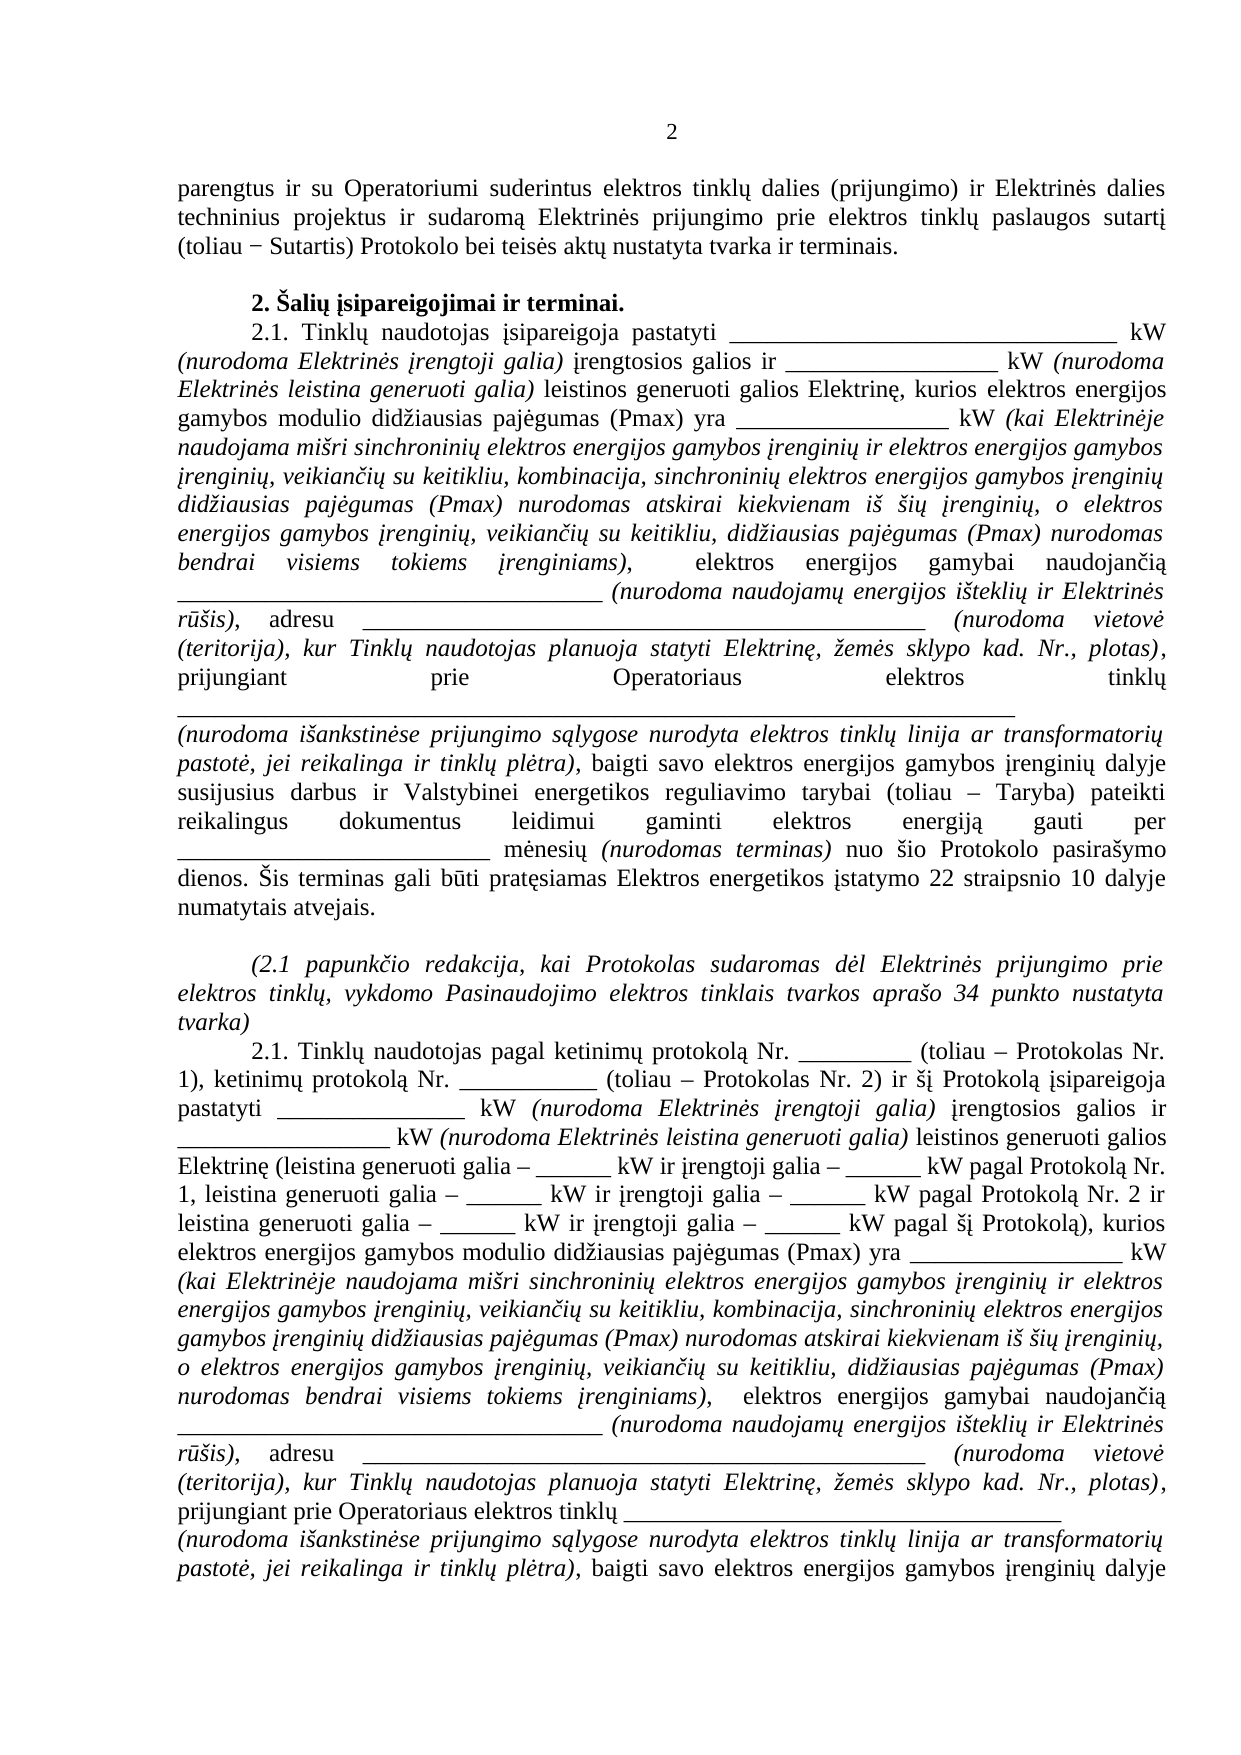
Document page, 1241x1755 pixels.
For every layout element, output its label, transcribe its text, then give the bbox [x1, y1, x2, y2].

text 2.1. Tinklų naudotojas įsipareigoja pastatyti _______________________________ kW (nurodoma Elektrinės įrengtoji galia) įrengtosios galios ir _________________ kW (nurodoma Elektrinės leistina generuoti galia) leistinos generuoti galios Elektrinę, kurios elektros energijos gamybos modulio didžiausias pajėgumas (Pmax) yra _________________ kW (kai Elektrinėje naudojama mišri sinchroninių elektros energijos gamybos įrenginių ir elektros energijos gamybos įrenginių, veikiančių su keitikliu, kombinacija, sinchroninių elektros energijos gamybos įrenginių didžiausias pajėgumas (Pmax) nurodomas atskirai kiekvienam iš šių įrenginių, o elektros energijos gamybos įrenginių, veikiančių su keitikliu, didžiausias pajėgumas (Pmax) nurodomas bendrai visiems tokiems įrenginiams), elektros energijos gamybai naudojančią __________________________________ (nurodoma naudojamų energijos išteklių ir Elektrinės rūšis), adresu _____________________________________________ (nurodoma vietovė (teritorija), kur Tinklų naudotojas planuoja statyti Elektrinę, žemės sklypo kad. Nr., plotas), prijungiant prie Operatoriaus elektros tinklų ___________________________________________________________________ [177, 317, 1167, 719]
text 2. Šalių įsipareigojimai ir terminai. [177, 288, 1167, 317]
text parengtus ir su Operatoriumi suderintus elektros tinklų dalies (prijungimo) ir Elektrinės dalies techninius projektus ir sudaromą Elektrinės prijungimo prie elektros tinklų paslaugos sutartį (toliau − Sutartis) Protokolo bei teisės aktų nustatyta tvarka ir terminais. [177, 173, 1167, 259]
text 2.1. Tinklų naudotojas pagal ketinimų protokolą Nr. _________ (toliau – Protokolas Nr. 1), ketinimų protokolą Nr. ___________ (toliau – Protokolas Nr. 2) ir šį Protokolą įsipareigoja pastatyti _______________ kW (nurodoma Elektrinės įrengtoji galia) įrengtosios galios ir _________________ kW (nurodoma Elektrinės leistina generuoti galia) leistinos generuoti galios Elektrinę (leistina generuoti galia – ______ kW ir įrengtoji galia – ______ kW pagal Protokolą Nr. 1, leistina generuoti galia – ______ kW ir įrengtoji galia – ______ kW pagal Protokolą Nr. 2 ir leistina generuoti galia – ______ kW ir įrengtoji galia – ______ kW pagal šį Protokolą), kurios elektros energijos gamybos modulio didžiausias pajėgumas (Pmax) yra _________________ kW (kai Elektrinėje naudojama mišri sinchroninių elektros energijos gamybos įrenginių ir elektros energijos gamybos įrenginių, veikiančių su keitikliu, kombinacija, sinchroninių elektros energijos gamybos įrenginių didžiausias pajėgumas (Pmax) nurodomas atskirai kiekvienam iš šių įrenginių, o elektros energijos gamybos įrenginių, veikiančių su keitikliu, didžiausias pajėgumas (Pmax) nurodomas bendrai visiems tokiems įrenginiams), elektros energijos gamybai naudojančią __________________________________ (nurodoma naudojamų energijos išteklių ir Elektrinės rūšis), adresu _____________________________________________ (nurodoma vietovė (teritorija), kur Tinklų naudotojas planuoja statyti Elektrinę, žemės sklypo kad. Nr., plotas), prijungiant prie Operatoriaus elektros tinklų ___________________________________ [177, 1036, 1167, 1524]
text (nurodoma išankstinėse prijungimo sąlygose nurodyta elektros tinklų linija ar transformatorių pastotė, jei reikalinga ir tinklų plėtra), baigti savo elektros energijos gamybos įrenginių dalyje susijusius darbus ir Valstybinei energetikos reguliavimo tarybai (toliau – Taryba) pateikti reikalingus dokumentus leidimui gaminti elektros energiją gauti per _________________________ mėnesių (nurodomas terminas) nuo šio Protokolo pasirašymo dienos. Šis terminas gali būti pratęsiamas Elektros energetikos įstatymo 22 straipsnio 10 dalyje numatytais atvejais. [177, 719, 1167, 921]
text (2.1 papunkčio redakcija, kai Protokolas sudaromas dėl Elektrinės prijungimo prie elektros tinklų, vykdomo Pasinaudojimo elektros tinklais tvarkos aprašo 34 punkto nustatyta tvarka) [177, 949, 1167, 1036]
text (nurodoma išankstinėse prijungimo sąlygose nurodyta elektros tinklų linija ar transformatorių pastotė, jei reikalinga ir tinklų plėtra), baigti savo elektros energijos gamybos įrenginių dalyje [177, 1524, 1167, 1582]
